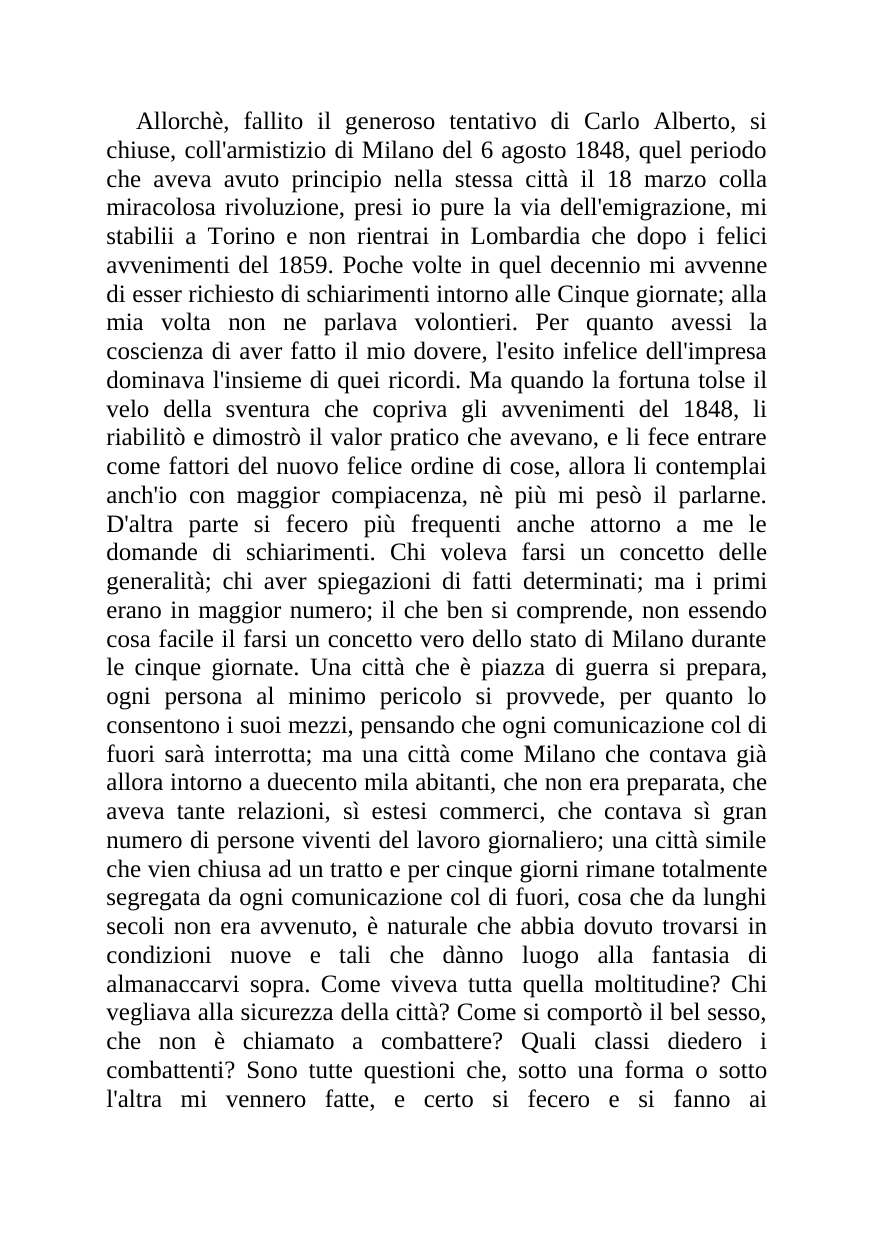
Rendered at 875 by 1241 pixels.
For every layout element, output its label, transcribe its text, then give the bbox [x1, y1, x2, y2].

text Allorchè, fallito il generoso tentativo di Carlo Alberto, si chiuse, coll'armistizio di Milano del 6 agosto 1848, quel periodo che aveva avuto principio nella stessa città il 18 marzo colla miracolosa rivoluzione, presi io pure la via dell'emigrazione, mi stabilii a Torino e non rientrai in Lombardia che dopo i felici avvenimenti del 1859. Poche volte in quel decennio mi avvenne di esser richiesto di schiarimenti intorno alle Cinque giornate; alla mia volta non ne parlava volontieri. Per quanto avessi la coscienza di aver fatto il mio dovere, l'esito infelice dell'impresa dominava l'insieme di quei ricordi. Ma quando la fortuna tolse il velo della sventura che copriva gli avvenimenti del 1848, li riabilitò e dimostrò il valor pratico che avevano, e li fece entrare come fattori del nuovo felice ordine di cose, allora li contemplai anch'io con maggior compiacenza, nè più mi pesò il parlarne. D'altra parte si fecero più frequenti anche attorno a me le domande di schiarimenti. Chi voleva farsi un concetto delle generalità; chi aver spiegazioni di fatti determinati; ma i primi erano in maggior numero; il che ben si comprende, non essendo cosa facile il farsi un concetto vero dello stato di Milano durante le cinque giornate. Una città che è piazza di guerra si prepara, ogni persona al minimo pericolo si provvede, per quanto lo consentono i suoi mezzi, pensando che ogni comunicazione col di fuori sarà interrotta; ma una città come Milano che contava già allora intorno a duecento mila abitanti, che non era preparata, che aveva tante relazioni, sì estesi commerci, che contava sì gran numero di persone viventi del lavoro giornaliero; una città simile che vien chiusa ad un tratto e per cinque giorni rimane totalmente segregata da ogni comunicazione col di fuori, cosa che da lunghi secoli non era avvenuto, è naturale che abbia dovuto trovarsi in condizioni nuove e tali che dànno luogo alla fantasia di almanaccarvi sopra. Come viveva tutta quella moltitudine? Chi vegliava alla sicurezza della città? Come si comportò il bel sesso, che non è chiamato a combattere? Quali classi diedero i combattenti? Sono tutte questioni che, sotto una forma o sotto l'altra mi vennero fatte, e certo si fecero e si fanno ai [106, 106, 768, 1112]
